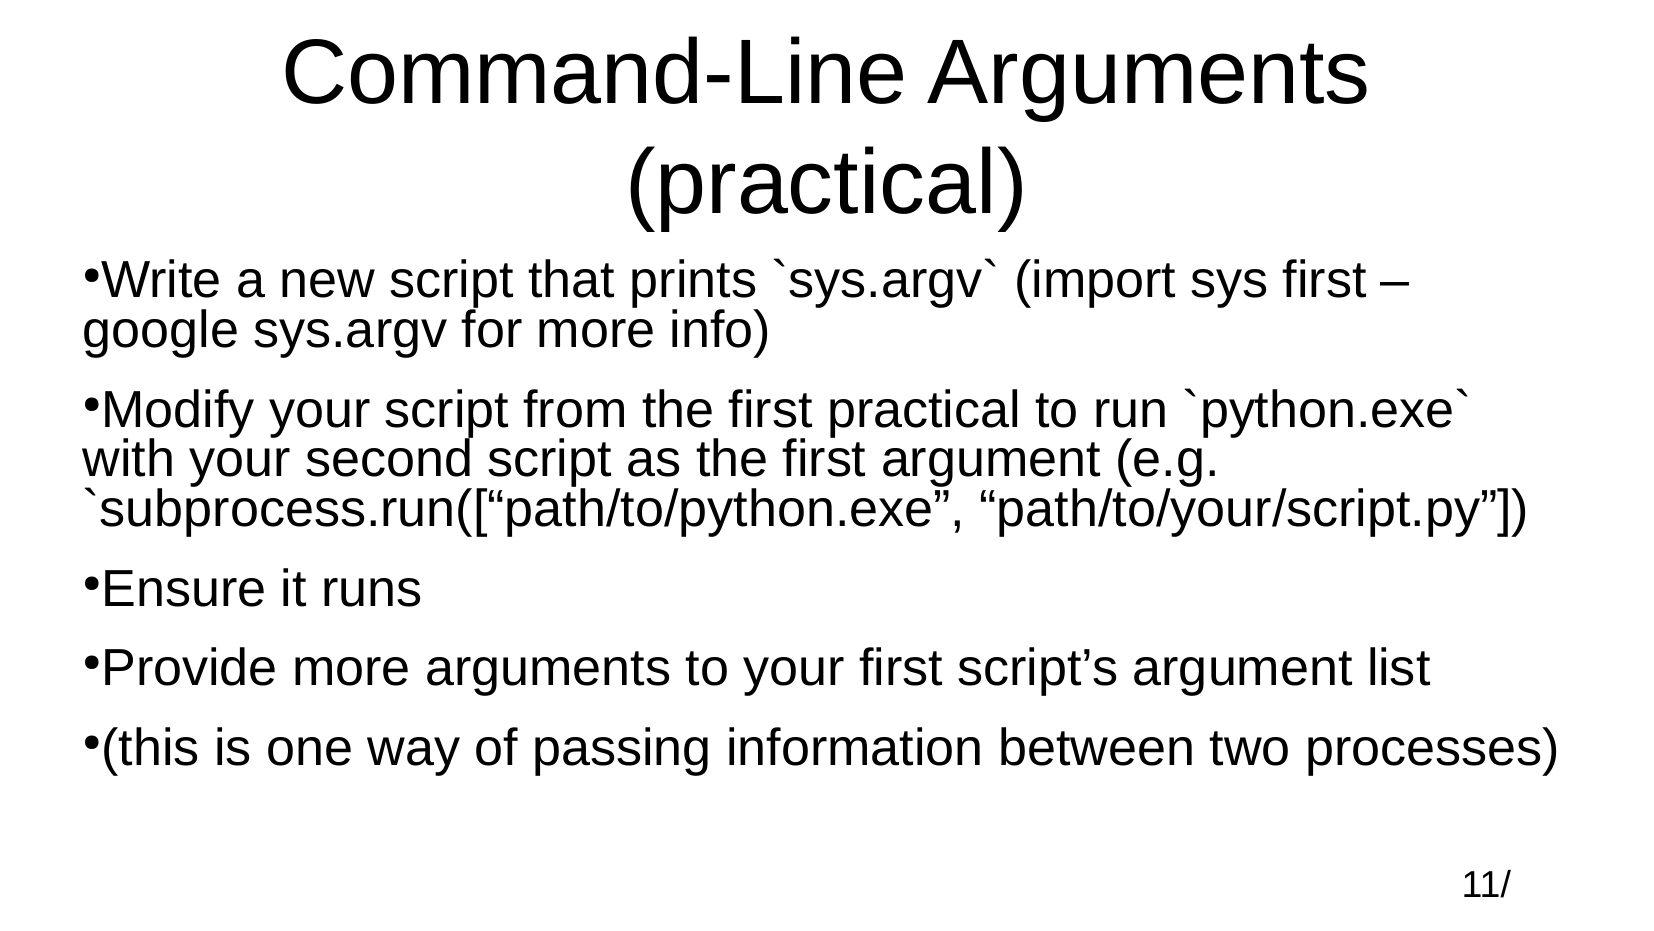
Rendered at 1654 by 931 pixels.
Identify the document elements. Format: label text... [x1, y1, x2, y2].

list Write a new script that prints `sys.argv` (import sys first – google sys.argv for more info) Modify your script from the first practical to run `python.exe` with your second script as the first argument (e.g. `subprocess.run([“path/to/python.exe”, “path/to/your/script.py”]) Ensure it runs Provide more arguments to your first script’s argument list (this is one way of passing information between two processes) [82, 257, 1571, 798]
text_box / [1446, 856, 1625, 931]
title Command-Line Arguments (practical) [82, 12, 1571, 218]
